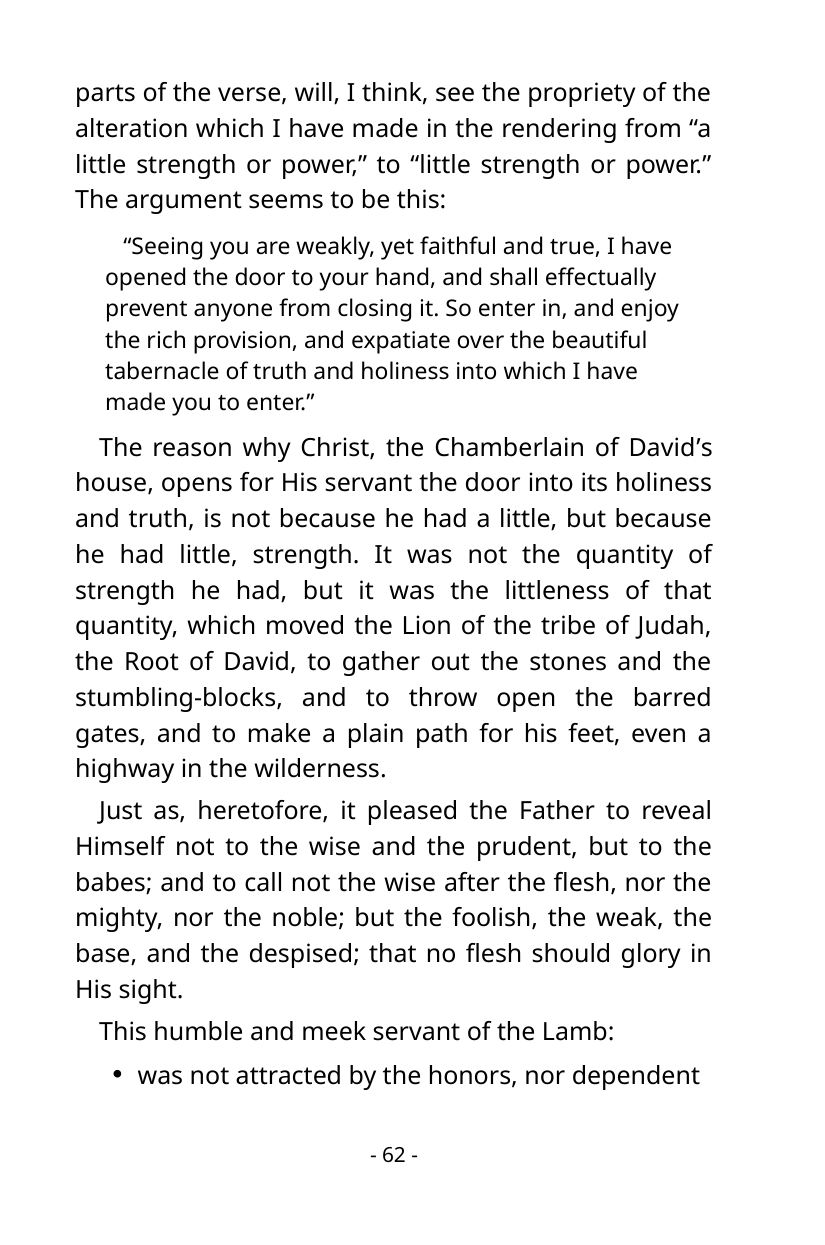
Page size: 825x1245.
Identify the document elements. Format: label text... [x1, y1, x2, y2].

list was not attracted by the honors, nor dependent [112, 1058, 712, 1092]
text Just as, heretofore, it pleased the Father to reveal Himself not to the wise and the prudent, but to the babes; and to call not the wise after the flesh, nor the mighty, nor the noble; but the foolish, the weak, the base, and the despised; that no flesh should glory in His sight. [75, 793, 712, 1005]
text “Seeing you are weakly, yet faithful and true, I have opened the door to your hand, and shall effectually prevent anyone from closing it. So enter in, and enjoy the rich provision, and expatiate over the beautiful tabernacle of truth and holiness into which I have made you to enter.” [105, 230, 682, 417]
text parts of the verse, will, I think, see the propriety of the alteration which I have made in the rendering from “a little strength or power,” to “little strength or power.” The argument seems to be this: [75, 75, 712, 216]
text The reason why Christ, the Chamberlain of David’s house, opens for His servant the door into its holiness and truth, is not because he had a little, but because he had little, strength. It was not the quantity of strength he had, but it was the littleness of that quantity, which moved the Lion of the tribe of Judah, the Root of David, to gather out the stones and the stumbling-blocks, and to throw open the barred gates, and to make a plain path for his feet, even a highway in the wilderness. [75, 429, 712, 785]
text This humble and meek servant of the Lamb: [75, 1013, 712, 1047]
